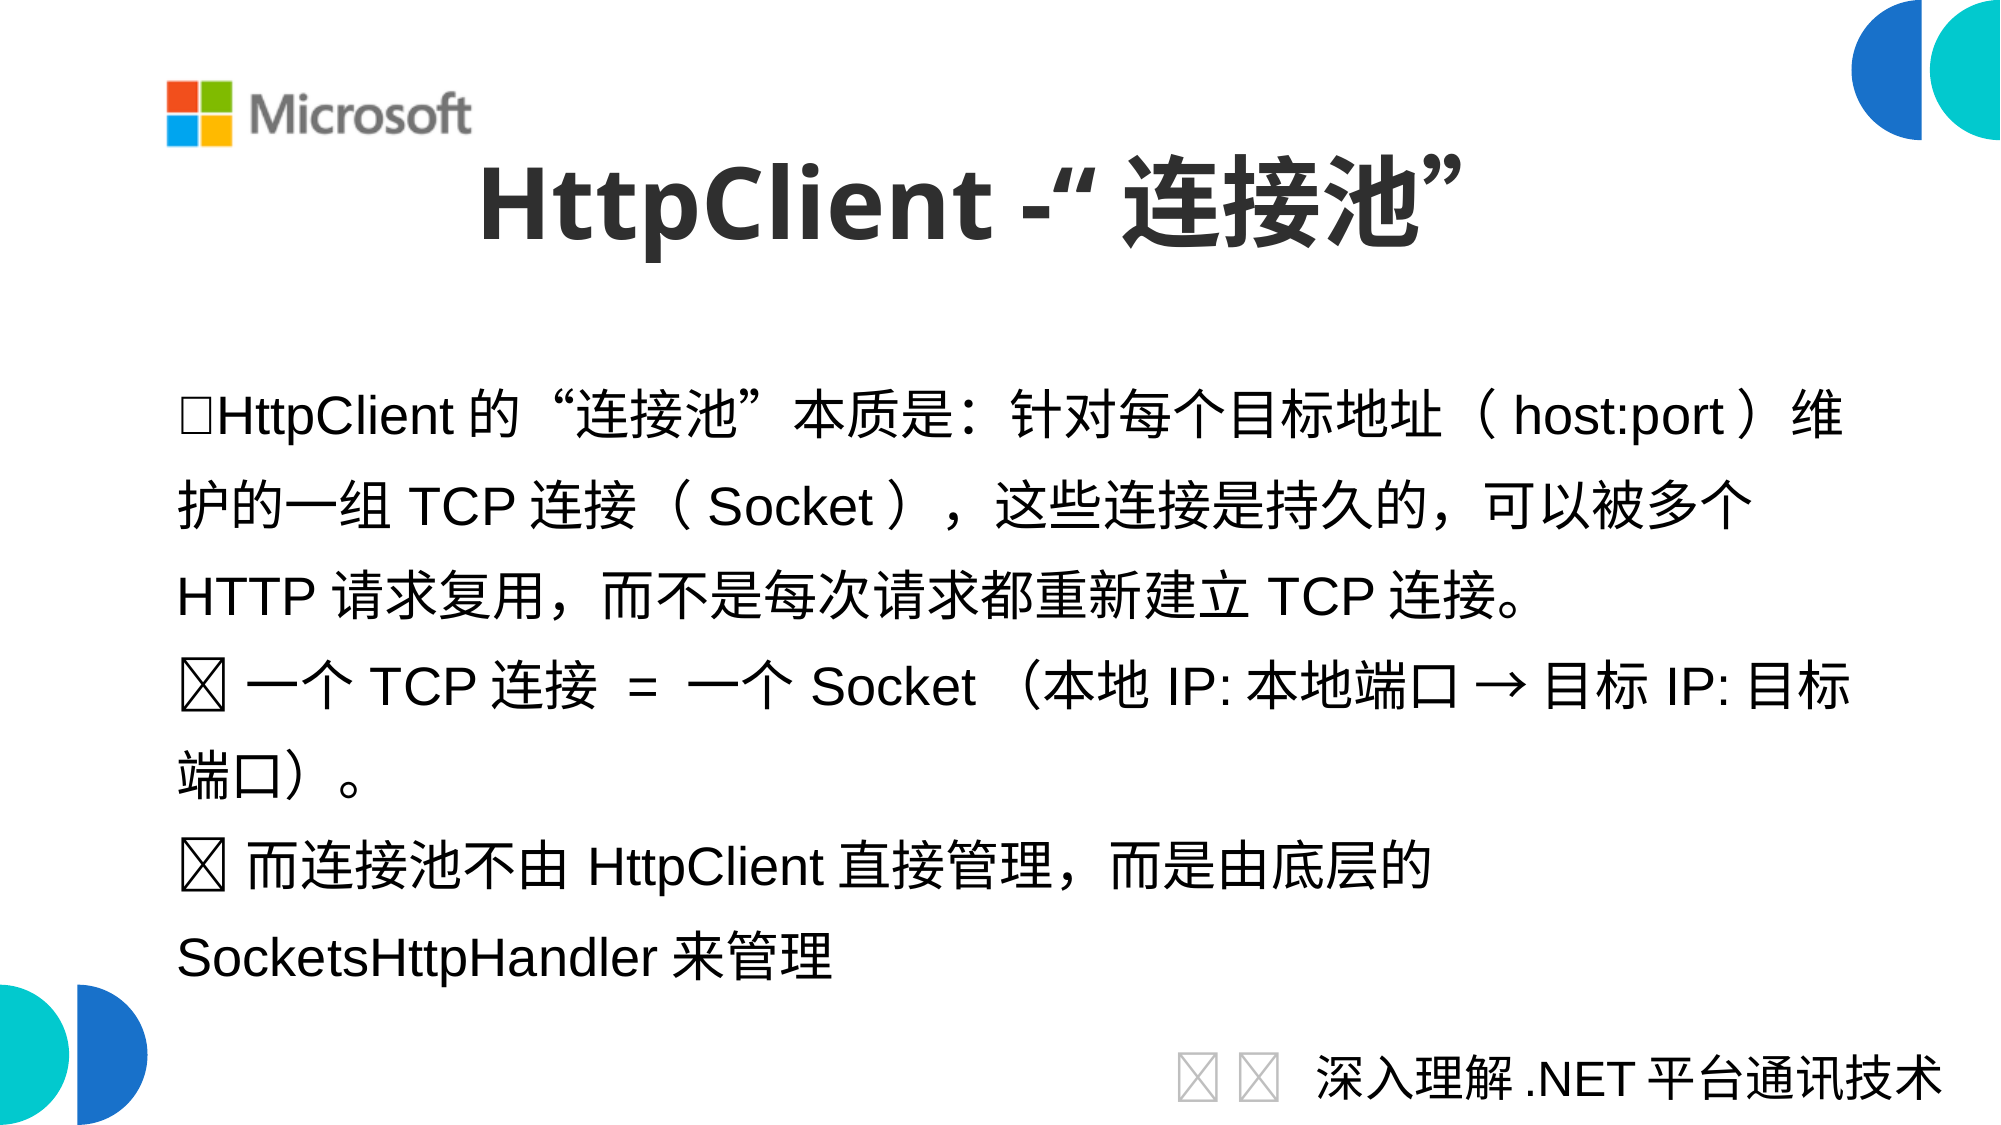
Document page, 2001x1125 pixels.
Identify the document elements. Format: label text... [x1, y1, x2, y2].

subtitle 🚀 🚀 深入理解.NET平台通讯技术 [1173, 1046, 1952, 1107]
text_box 🚀HttpClient的“连接池”本质是：针对每个目标地址（host:port）维护的一组TCP连接（Socket），这些连接是持久的，可以被多个HTTP请求复用，而不是每次请求都重新建立TCP连接。 🚀一个TCP连接 = 一个Socket（本地IP:本地端口 → 目标IP:目标端口）。 🚀而连接池不由HttpClient直接管理，而是由底层的SocketsHttpHandler来管理 [161, 352, 1867, 982]
title HttpClient -“连接池” [137, 106, 1861, 292]
picture [85, 41, 552, 189]
text_box [1641, 4, 1999, 135]
